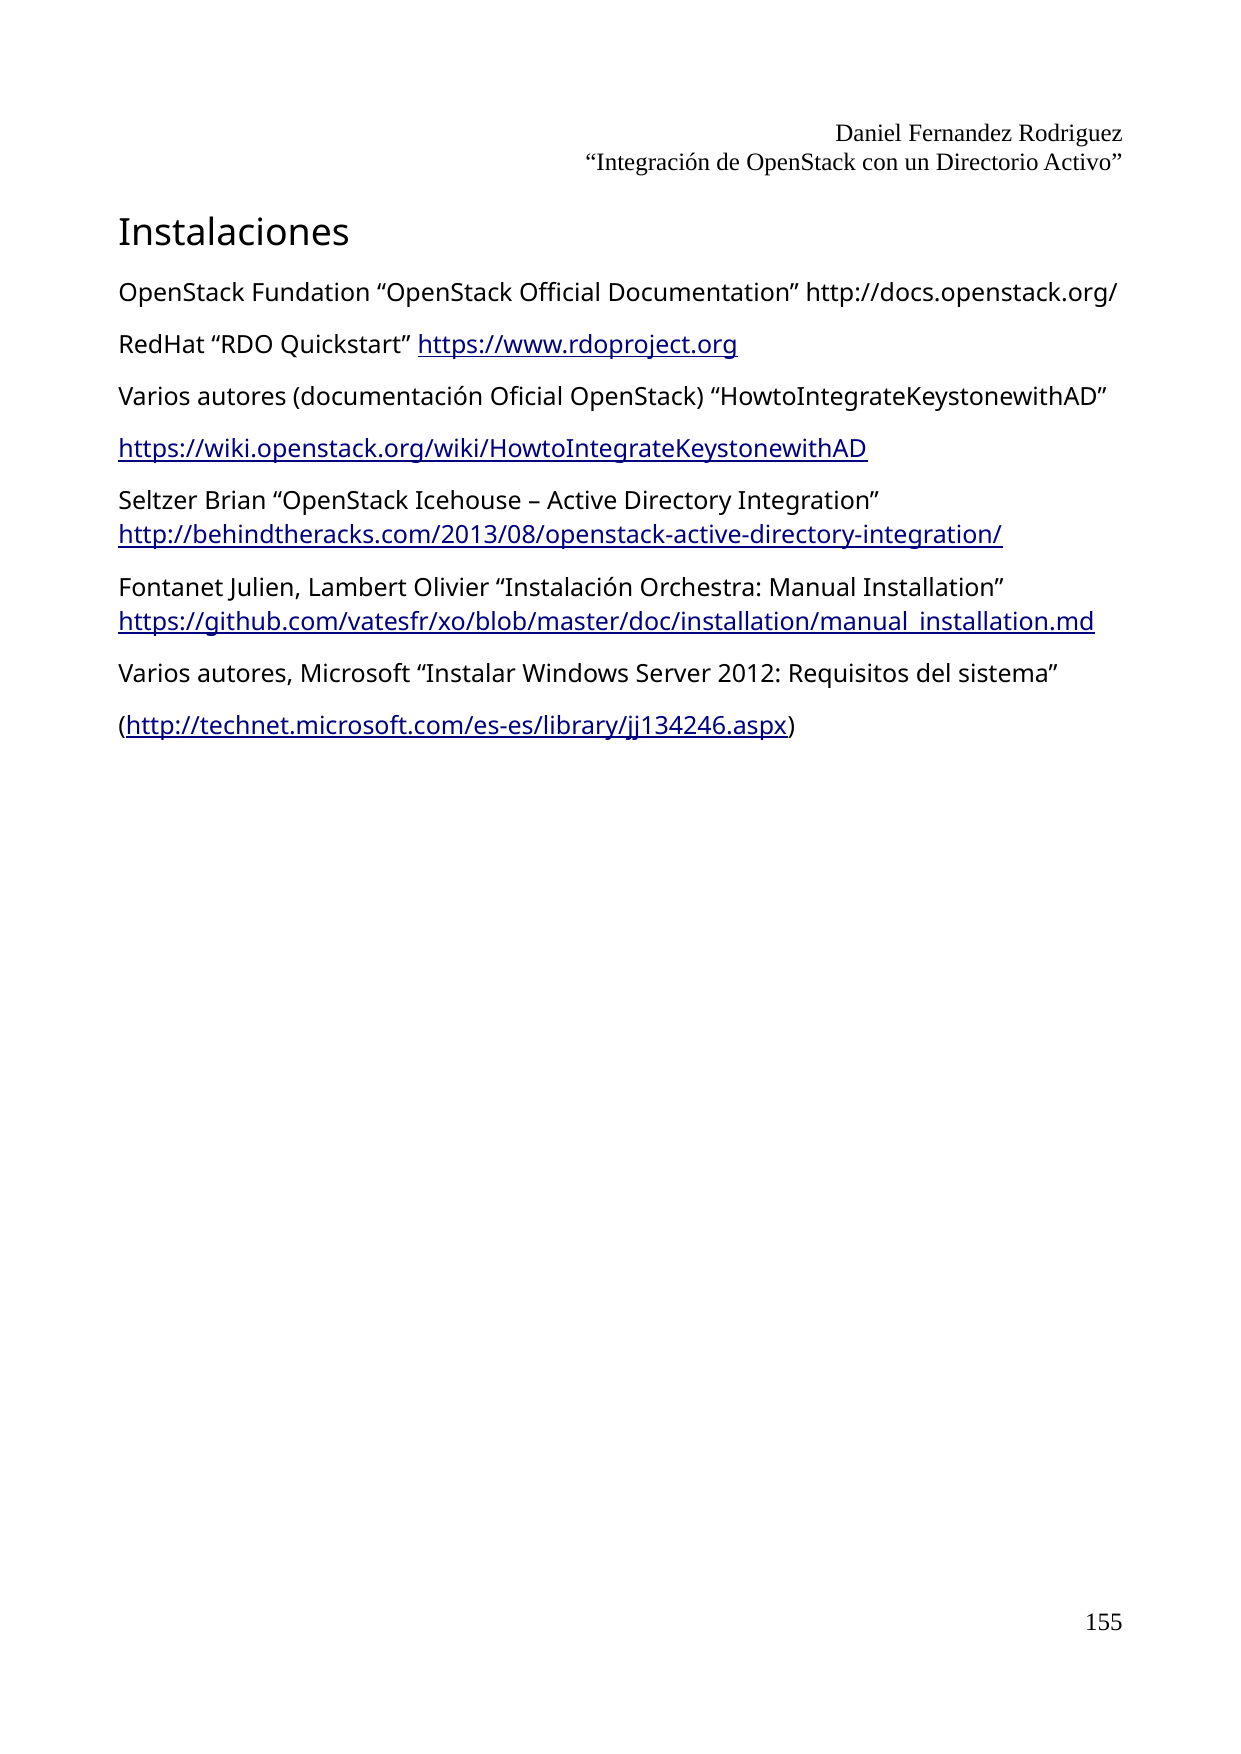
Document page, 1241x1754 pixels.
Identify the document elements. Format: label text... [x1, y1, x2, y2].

text Fontanet Julien, Lambert Olivier “Instalación Orchestra: Manual Installation” https://github.com/vatesfr/xo/blob/master/doc/installation/manual_installation.md [118, 569, 1122, 637]
text RedHat “RDO Quickstart” https://www.rdoproject.org [118, 327, 1122, 361]
text OpenStack Fundation “OpenStack Official Documentation” http://docs.openstack.org/ [118, 275, 1122, 309]
text (http://technet.microsoft.com/es-es/library/jj134246.aspx) [118, 707, 1122, 741]
text Varios autores (documentación Oficial OpenStack) “HowtoIntegrateKeystonewithAD” [118, 379, 1122, 413]
text Varios autores, Microsoft “Instalar Windows Server 2012: Requisitos del sistema” [118, 655, 1122, 689]
text Seltzer Brian “OpenStack Icehouse – Active Directory Integration” http://behindtheracks.com/2013/08/openstack-active-directory-integration/ [118, 483, 1122, 551]
subtitle Instalaciones [118, 205, 1122, 256]
text https://wiki.openstack.org/wiki/HowtoIntegrateKeystonewithAD [118, 431, 1122, 465]
